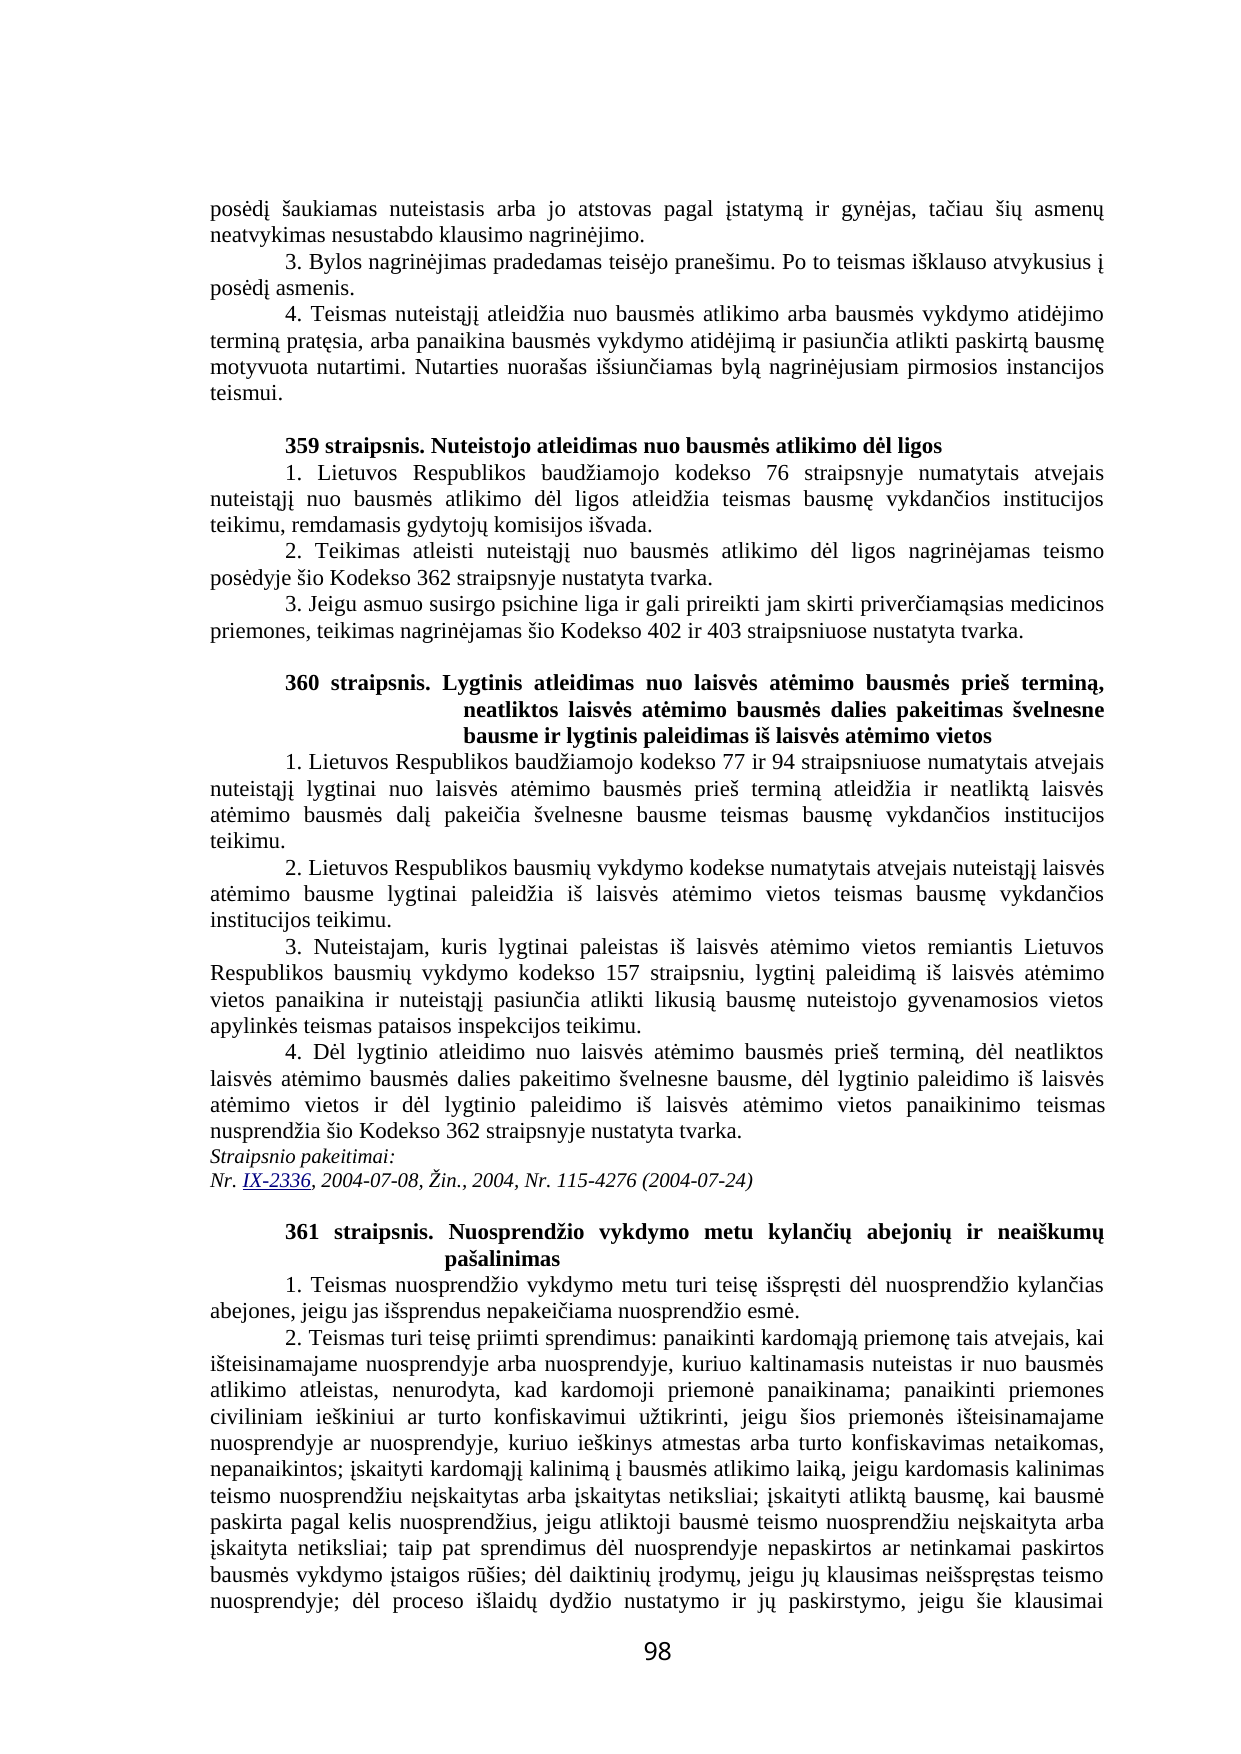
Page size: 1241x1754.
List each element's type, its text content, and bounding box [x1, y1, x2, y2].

text 2. Teismas turi teisę priimti sprendimus: panaikinti kardomąją priemonę tais atvejais, kai išteisinamajame nuosprendyje arba nuosprendyje, kuriuo kaltinamasis nuteistas ir nuo bausmės atlikimo atleistas, nenurodyta, kad kardomoji priemonė panaikinama; panaikinti priemones civiliniam ieškiniui ar turto konfiskavimui užtikrinti, jeigu šios priemonės išteisinamajame nuosprendyje ar nuosprendyje, kuriuo ieškinys atmestas arba turto konfiskavimas netaikomas, nepanaikintos; įskaityti kardomąjį kalinimą į bausmės atlikimo laiką, jeigu kardomasis kalinimas teismo nuosprendžiu neįskaitytas arba įskaitytas netiksliai; įskaityti atliktą bausmę, kai bausmė paskirta pagal kelis nuosprendžius, jeigu atliktoji bausmė teismo nuosprendžiu neįskaityta arba įskaityta netiksliai; taip pat sprendimus dėl nuosprendyje nepaskirtos ar netinkamai paskirtos bausmės vykdymo įstaigos rūšies; dėl daiktinių įrodymų, jeigu jų klausimas neišspręstas teismo nuosprendyje; dėl proceso išlaidų dydžio nustatymo ir jų paskirstymo, jeigu šie klausimai [210, 1324, 1106, 1613]
text 1. Lietuvos Respublikos baudžiamojo kodekso 77 ir 94 straipsniuose numatytais atvejais nuteistąjį lygtinai nuo laisvės atėmimo bausmės prieš terminą atleidžia ir neatliktą laisvės atėmimo bausmės dalį pakeičia švelnesne bausme teismas bausmę vykdančios institucijos teikimu. [210, 748, 1106, 854]
text 2. Lietuvos Respublikos bausmių vykdymo kodekse numatytais atvejais nuteistąjį laisvės atėmimo bausme lygtinai paleidžia iš laisvės atėmimo vietos teismas bausmę vykdančios institucijos teikimu. [210, 854, 1106, 933]
text Straipsnio pakeitimai: [210, 1144, 1106, 1168]
text 359 straipsnis. Nuteistojo atleidimas nuo bausmės atlikimo dėl ligos [210, 432, 1106, 458]
text Nr. IX-2336, 2004-07-08, Žin., 2004, Nr. 115-4276 (2004-07-24) [210, 1168, 1106, 1192]
text 1. Lietuvos Respublikos baudžiamojo kodekso 76 straipsnyje numatytais atvejais nuteistąjį nuo bausmės atlikimo dėl ligos atleidžia teismas bausmę vykdančios institucijos teikimu, remdamasis gydytojų komisijos išvada. [210, 458, 1106, 538]
text 361 straipsnis. Nuosprendžio vykdymo metu kylančių abejonių ir neaiškumų pašalinimas [285, 1218, 1106, 1271]
text 3. Nuteistajam, kuris lygtinai paleistas iš laisvės atėmimo vietos remiantis Lietuvos Respublikos bausmių vykdymo kodekso 157 straipsniu, lygtinį paleidimą iš laisvės atėmimo vietos panaikina ir nuteistąjį pasiunčia atlikti likusią bausmę nuteistojo gyvenamosios vietos apylinkės teismas pataisos inspekcijos teikimu. [210, 933, 1106, 1038]
text 2. Teikimas atleisti nuteistąjį nuo bausmės atlikimo dėl ligos nagrinėjamas teismo posėdyje šio Kodekso 362 straipsnyje nustatyta tvarka. [210, 538, 1106, 590]
text 4. Teismas nuteistąjį atleidžia nuo bausmės atlikimo arba bausmės vykdymo atidėjimo terminą pratęsia, arba panaikina bausmės vykdymo atidėjimą ir pasiunčia atlikti paskirtą bausmę motyvuota nutartimi. Nutarties nuorašas išsiunčiamas bylą nagrinėjusiam pirmosios instancijos teismui. [210, 300, 1106, 406]
text posėdį šaukiamas nuteistasis arba jo atstovas pagal įstatymą ir gynėjas, tačiau šių asmenų neatvykimas nesustabdo klausimo nagrinėjimo. [210, 195, 1106, 248]
text 4. Dėl lygtinio atleidimo nuo laisvės atėmimo bausmės prieš terminą, dėl neatliktos laisvės atėmimo bausmės dalies pakeitimo švelnesne bausme, dėl lygtinio paleidimo iš laisvės atėmimo vietos ir dėl lygtinio paleidimo iš laisvės atėmimo vietos panaikinimo teismas nusprendžia šio Kodekso 362 straipsnyje nustatyta tvarka. [210, 1038, 1106, 1144]
text 3. Jeigu asmuo susirgo psichine liga ir gali prireikti jam skirti priverčiamąsias medicinos priemones, teikimas nagrinėjamas šio Kodekso 402 ir 403 straipsniuose nustatyta tvarka. [210, 590, 1106, 643]
text 360 straipsnis. Lygtinis atleidimas nuo laisvės atėmimo bausmės prieš terminą, neatliktos laisvės atėmimo bausmės dalies pakeitimas švelnesne bausme ir lygtinis paleidimas iš laisvės atėmimo vietos [285, 669, 1106, 748]
text 1. Teismas nuosprendžio vykdymo metu turi teisę išspręsti dėl nuosprendžio kylančias abejones, jeigu jas išsprendus nepakeičiama nuosprendžio esmė. [210, 1271, 1106, 1324]
text 3. Bylos nagrinėjimas pradedamas teisėjo pranešimu. Po to teismas išklauso atvykusius į posėdį asmenis. [210, 248, 1106, 300]
